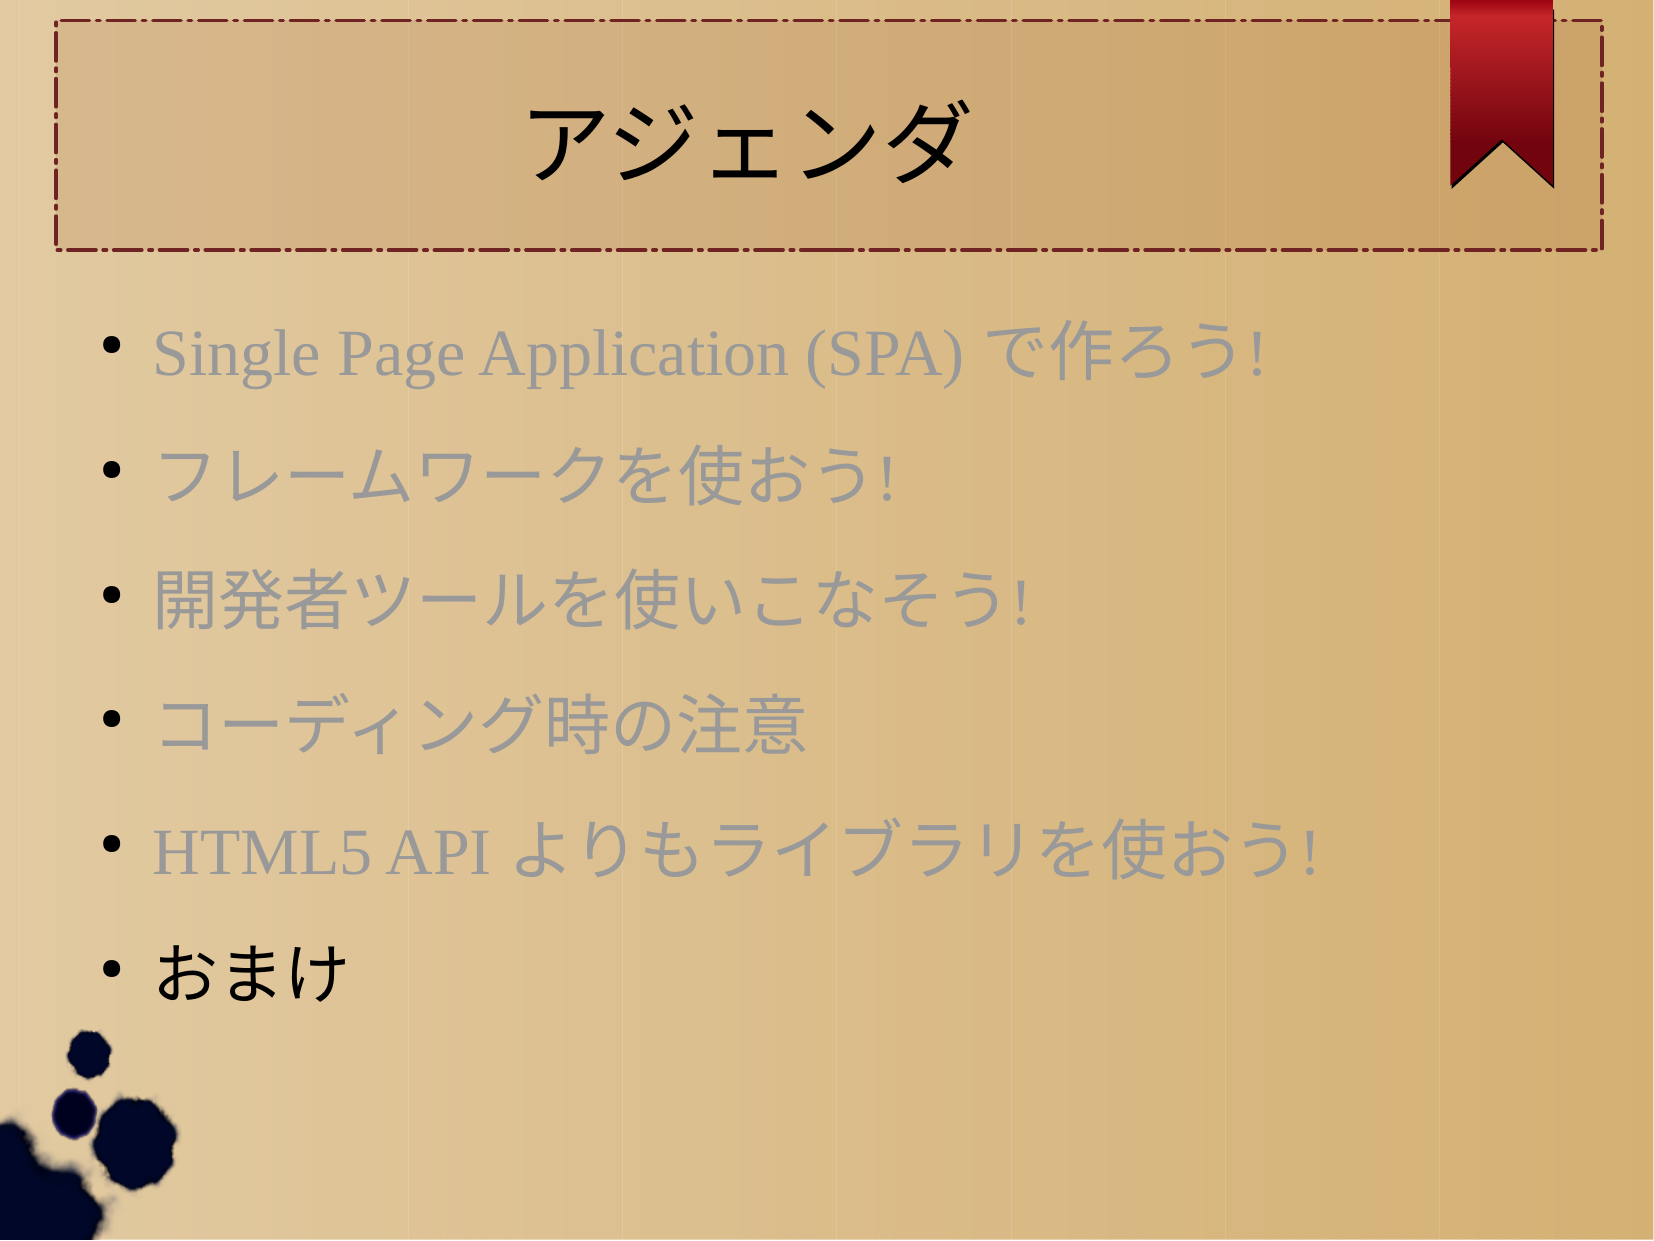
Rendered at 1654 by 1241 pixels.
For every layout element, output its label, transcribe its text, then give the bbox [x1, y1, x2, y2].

title アジェンダ [82, 47, 1412, 229]
list Single Page Application (SPA) で作ろう! フレームワークを使おう! 開発者ツールを使いこなそう! コーディング時の注意 HTML5 API よりもライブラリを使おう! おまけ [82, 299, 1571, 1019]
